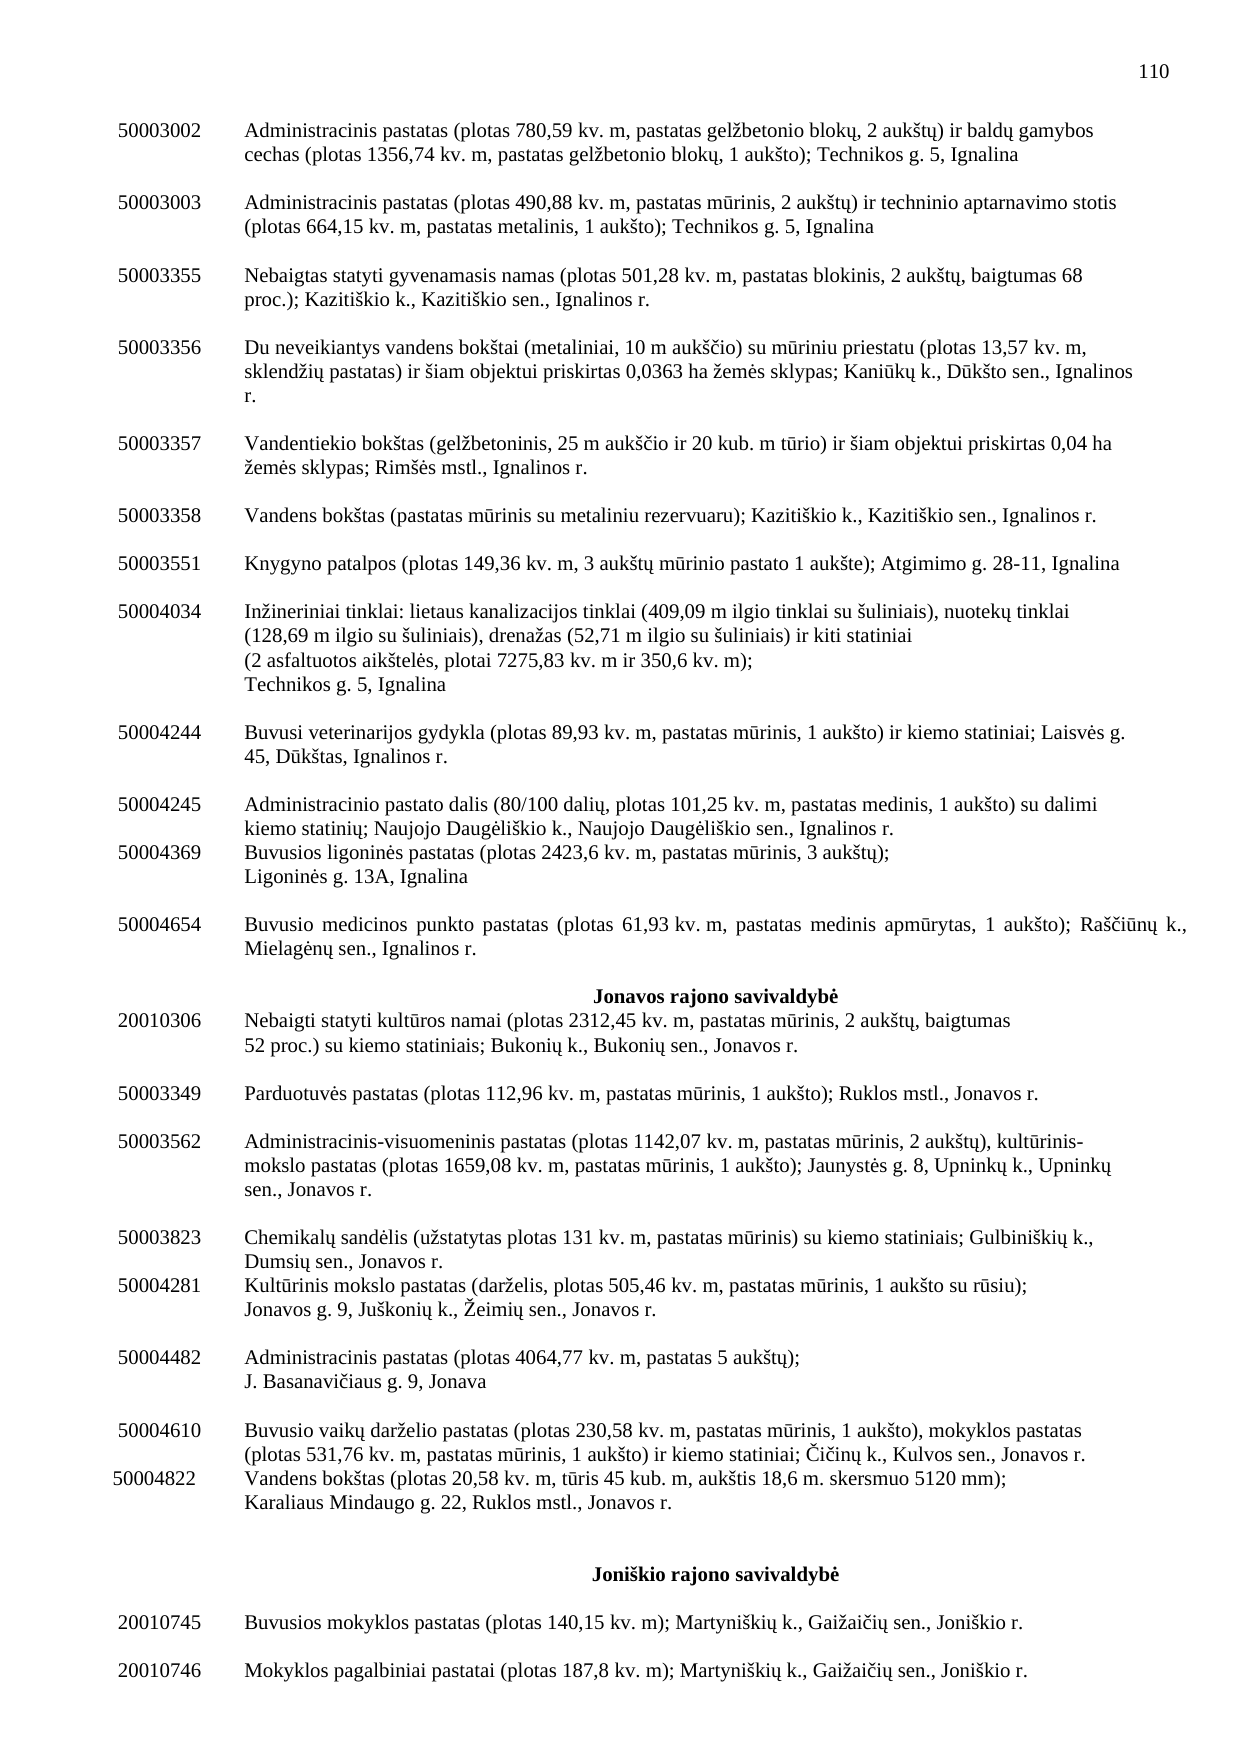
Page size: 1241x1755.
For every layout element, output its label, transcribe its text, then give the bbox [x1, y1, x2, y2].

table_cell [1198, 166, 1240, 190]
table_cell [1198, 239, 1240, 262]
table_cell [101, 696, 1198, 720]
table_cell [1193, 1225, 1198, 1273]
table_cell [1178, 599, 1192, 696]
table_cell [101, 311, 1198, 335]
table_cell 50004654 [101, 912, 233, 960]
table_cell [1148, 792, 1163, 840]
table_cell [1198, 840, 1240, 888]
table_cell Kultūrinis mokslo pastatas (darželis, plotas 505,46 kv. m, pastatas mūrinis, 1 aukšto su rūsiu); Jonavos g. 9, Juškonių k., Žeimių sen., Jonavos r. [233, 1273, 1148, 1321]
table_cell Vandentiekio bokštas (gelžbetoninis, 25 m aukščio ir 20 kub. m tūrio) ir šiam objektui priskirtas 0,04 ha žemės sklypas; Rimšės mstl., Ignalinos r. [233, 431, 1148, 479]
table_cell [1178, 1009, 1192, 1057]
table_cell [1178, 840, 1192, 888]
table_cell [1198, 912, 1240, 960]
table_cell [101, 1586, 1198, 1610]
table_cell [1148, 720, 1163, 768]
table_cell [1198, 1418, 1240, 1466]
table_cell 50003355 [101, 263, 233, 311]
table_cell [1198, 1514, 1240, 1538]
table_cell 20010746 [101, 1658, 233, 1682]
table_cell [101, 1514, 1198, 1538]
table_cell [1198, 1466, 1240, 1514]
table_cell [1178, 335, 1192, 407]
table_cell [1198, 1081, 1240, 1105]
table_cell [1198, 1009, 1240, 1057]
table_cell [1193, 190, 1198, 238]
table_cell [1163, 1658, 1178, 1682]
table_cell [1198, 575, 1240, 599]
table_cell 50003003 [101, 190, 233, 238]
table_cell Vandens bokštas (pastatas mūrinis su metaliniu rezervuaru); Kazitiškio k., Kazitiškio sen., Ignalinos r. [233, 503, 1148, 527]
table_cell [1198, 1321, 1240, 1345]
table_cell [1163, 1273, 1178, 1321]
table_cell [1178, 118, 1192, 166]
table_cell [1193, 792, 1198, 840]
table_cell [101, 407, 1198, 431]
table_cell [1198, 118, 1240, 166]
table_cell [1178, 190, 1192, 238]
table_cell [1198, 431, 1240, 479]
table_cell [101, 1634, 1198, 1658]
table_cell [1198, 1201, 1240, 1225]
table_cell [1198, 551, 1240, 575]
table_cell 50003823 [101, 1225, 233, 1273]
table_cell [1198, 984, 1240, 1008]
table_cell 50003356 [101, 335, 233, 407]
table_cell [1198, 1586, 1240, 1610]
table_cell [1163, 1418, 1178, 1466]
table_cell [1148, 1009, 1163, 1057]
table_cell 50004245 [101, 792, 233, 840]
table_cell [101, 1394, 1198, 1417]
table_cell [1148, 1081, 1163, 1105]
table_cell [1193, 1418, 1198, 1466]
table_cell [1163, 720, 1178, 768]
table_cell 20010745 [101, 1610, 233, 1634]
table_cell [1193, 720, 1198, 768]
table_cell [1163, 551, 1178, 575]
table_cell [1163, 1009, 1178, 1057]
table_cell 50004369 [101, 840, 233, 888]
table_cell [1163, 263, 1178, 311]
table_cell [1193, 118, 1198, 166]
table_cell [101, 960, 1198, 984]
table_cell Administracinis pastatas (plotas 4064,77 kv. m, pastatas 5 aukštų); J. Basanavičiaus g. 9, Jonava [233, 1345, 1148, 1393]
table_cell 50003562 [101, 1129, 233, 1201]
table_cell [1148, 335, 1163, 407]
table_cell [1193, 263, 1198, 311]
table_cell Administracinio pastato dalis (80/100 dalių, plotas 101,25 kv. m, pastatas medinis, 1 aukšto) su dalimi kiemo statinių; Naujojo Daugėliškio k., Naujojo Daugėliškio sen., Ignalinos r. [233, 792, 1148, 840]
table_cell [1163, 1466, 1178, 1514]
table_cell [1198, 1394, 1240, 1417]
table_cell [1163, 190, 1178, 238]
table_cell [1148, 1129, 1163, 1201]
table_cell [101, 1562, 233, 1586]
table_cell [1193, 503, 1198, 527]
table_cell [101, 527, 1198, 551]
table_cell Joniškio rajono savivaldybė [233, 1562, 1198, 1586]
table_cell 50004244 [101, 720, 233, 768]
table_cell [1163, 1225, 1178, 1273]
table_cell [1163, 503, 1178, 527]
table_cell Parduotuvės pastatas (plotas 112,96 kv. m, pastatas mūrinis, 1 aukšto); Ruklos mstl., Jonavos r. [233, 1081, 1148, 1105]
table_cell [1178, 263, 1192, 311]
table_cell [1178, 431, 1192, 479]
table_cell [1198, 768, 1240, 792]
table_cell [1148, 503, 1163, 527]
table_cell [1198, 311, 1240, 335]
table_cell [101, 1105, 1198, 1129]
table_cell [1163, 1610, 1178, 1634]
table_cell Nebaigtas statyti gyvenamasis namas (plotas 501,28 kv. m, pastatas blokinis, 2 aukštų, baigtumas 68 proc.); Kazitiškio k., Kazitiškio sen., Ignalinos r. [233, 263, 1148, 311]
table_cell [1198, 1105, 1240, 1129]
table_cell 50004281 [101, 1273, 233, 1321]
table_cell [1198, 263, 1240, 311]
table_cell [1198, 792, 1240, 840]
table_cell [1198, 888, 1240, 912]
table_cell [1178, 1610, 1192, 1634]
table_cell [1198, 1634, 1240, 1658]
table_cell [1193, 335, 1198, 407]
table_cell [101, 1538, 1198, 1562]
table_cell [1198, 720, 1240, 768]
table_cell [1198, 1057, 1240, 1081]
table_cell [1148, 840, 1163, 888]
table_cell Mokyklos pagalbiniai pastatai (plotas 187,8 kv. m); Martyniškių k., Gaižaičių sen., Joniškio r. [233, 1658, 1148, 1682]
table_cell [1178, 792, 1192, 840]
table_cell [1193, 1466, 1198, 1514]
table_cell [1193, 1610, 1198, 1634]
table_cell [1198, 407, 1240, 431]
table_cell Buvusi veterinarijos gydykla (plotas 89,93 kv. m, pastatas mūrinis, 1 aukšto) ir kiemo statiniai; Laisvės g. 45, Dūkštas, Ignalinos r. [233, 720, 1148, 768]
table_cell [1193, 1345, 1198, 1393]
table_cell [1198, 1562, 1240, 1586]
table_cell [101, 1057, 1198, 1081]
table_cell 50004610 [101, 1418, 233, 1466]
table_cell [1178, 1273, 1192, 1321]
table_cell [1193, 1009, 1198, 1057]
table_cell 50003551 [101, 551, 233, 575]
table_cell [1148, 1225, 1163, 1273]
table_cell 50003002 [101, 118, 233, 166]
table_cell Administracinis-visuomeninis pastatas (plotas 1142,07 kv. m, pastatas mūrinis, 2 aukštų), kultūrinis-mokslo pastatas (plotas 1659,08 kv. m, pastatas mūrinis, 1 aukšto); Jaunystės g. 8, Upninkų k., Upninkų sen., Jonavos r. [233, 1129, 1148, 1201]
table_cell [101, 984, 233, 1008]
table_cell [1148, 118, 1163, 166]
table_cell [1163, 1129, 1178, 1201]
table_cell [101, 1321, 1198, 1345]
table_cell [1148, 1418, 1163, 1466]
table_cell [1198, 1658, 1240, 1682]
table_cell [1148, 551, 1163, 575]
table_cell [1178, 1081, 1192, 1105]
table_cell [1148, 1658, 1163, 1682]
table_cell Inžineriniai tinklai: lietaus kanalizacijos tinklai (409,09 m ilgio tinklai su šuliniais), nuotekų tinklai (128,69 m ilgio su šuliniais), drenažas (52,71 m ilgio su šuliniais) ir kiti statiniai (2 asfaltuotos aikštelės, plotai 7275,83 kv. m ir 350,6 kv. m); Technikos g. 5, Ignalina [233, 599, 1148, 696]
table_cell [1198, 1345, 1240, 1393]
table_cell [1163, 792, 1178, 840]
table_cell [1178, 720, 1192, 768]
table_cell [101, 768, 1198, 792]
table_cell [101, 1201, 1198, 1225]
table_cell [1178, 1418, 1192, 1466]
table_cell [1148, 190, 1163, 238]
table_cell [101, 888, 1198, 912]
table_cell Buvusios ligoninės pastatas (plotas 2423,6 kv. m, pastatas mūrinis, 3 aukštų); Ligoninės g. 13A, Ignalina [233, 840, 1148, 888]
table_cell [1163, 118, 1178, 166]
table_cell [1198, 960, 1240, 984]
table_cell [1178, 1345, 1192, 1393]
table_cell [1148, 1273, 1163, 1321]
table_cell [1178, 503, 1192, 527]
table_cell [1198, 696, 1240, 720]
table_cell [1163, 599, 1178, 696]
table_cell [1198, 1225, 1240, 1273]
table_cell [1148, 431, 1163, 479]
table_cell [1198, 190, 1240, 238]
table_cell 50004034 [101, 599, 233, 696]
table_cell [1163, 1345, 1178, 1393]
table_cell [1163, 1081, 1178, 1105]
table_cell [1178, 551, 1192, 575]
table_cell [1193, 1081, 1198, 1105]
table_cell [1163, 335, 1178, 407]
table_cell 50004822 [101, 1466, 233, 1514]
table_cell Buvusios mokyklos pastatas (plotas 140,15 kv. m); Martyniškių k., Gaižaičių sen., Joniškio r. [233, 1610, 1148, 1634]
table_cell [101, 239, 1198, 262]
table_cell Nebaigti statyti kultūros namai (plotas 2312,45 kv. m, pastatas mūrinis, 2 aukštų, baigtumas 52 proc.) su kiemo statiniais; Bukonių k., Bukonių sen., Jonavos r. [233, 1009, 1148, 1057]
table_cell [1193, 431, 1198, 479]
table_cell 20010306 [101, 1009, 233, 1057]
table_cell [1198, 335, 1240, 407]
table_cell [1198, 1273, 1240, 1321]
table_cell [101, 166, 1198, 190]
table_cell [1148, 1466, 1163, 1514]
table_cell 50003349 [101, 1081, 233, 1105]
table_cell [1198, 479, 1240, 503]
table_cell Buvusio medicinos punkto pastatas (plotas 61,93 kv. m, pastatas medinis apmūrytas, 1 aukšto); Raščiūnų k., Mielagėnų sen., Ignalinos r. [233, 912, 1198, 960]
table_cell Chemikalų sandėlis (užstatytas plotas 131 kv. m, pastatas mūrinis) su kiemo statiniais; Gulbiniškių k., Dumsių sen., Jonavos r. [233, 1225, 1148, 1273]
table_cell Knygyno patalpos (plotas 149,36 kv. m, 3 aukštų mūrinio pastato 1 aukšte); Atgimimo g. 28-11, Ignalina [233, 551, 1148, 575]
table_cell [1198, 1538, 1240, 1562]
table_cell [1198, 527, 1240, 551]
table_cell [1178, 1129, 1192, 1201]
table_cell [1198, 1610, 1240, 1634]
table_cell [1148, 1345, 1163, 1393]
table_cell [1193, 599, 1198, 696]
table_cell [1178, 1466, 1192, 1514]
table_cell [1148, 599, 1163, 696]
table_cell [1198, 599, 1240, 696]
table_cell 50003357 [101, 431, 233, 479]
table_cell [1148, 263, 1163, 311]
table_cell Jonavos rajono savivaldybė [233, 984, 1198, 1008]
table_cell [1198, 1129, 1240, 1201]
table_cell [1193, 840, 1198, 888]
table_cell [1198, 503, 1240, 527]
table_cell [1193, 1129, 1198, 1201]
table_cell [101, 575, 1198, 599]
table_cell [101, 479, 1198, 503]
table_cell 50004482 [101, 1345, 233, 1393]
table_cell [1178, 1658, 1192, 1682]
table_cell [1148, 1610, 1163, 1634]
table_cell Administracinis pastatas (plotas 490,88 kv. m, pastatas mūrinis, 2 aukštų) ir techninio aptarnavimo stotis (plotas 664,15 kv. m, pastatas metalinis, 1 aukšto); Technikos g. 5, Ignalina [233, 190, 1148, 238]
table_cell 50003358 [101, 503, 233, 527]
table_cell [1163, 840, 1178, 888]
table_cell [1193, 1273, 1198, 1321]
table_cell Administracinis pastatas (plotas 780,59 kv. m, pastatas gelžbetonio blokų, 2 aukštų) ir baldų gamybos cechas (plotas 1356,74 kv. m, pastatas gelžbetonio blokų, 1 aukšto); Technikos g. 5, Ignalina [233, 118, 1148, 166]
table_cell [1193, 551, 1198, 575]
table_cell Du neveikiantys vandens bokštai (metaliniai, 10 m aukščio) su mūriniu priestatu (plotas 13,57 kv. m, sklendžių pastatas) ir šiam objektui priskirtas 0,0363 ha žemės sklypas; Kaniūkų k., Dūkšto sen., Ignalinos r. [233, 335, 1148, 407]
table_cell [1163, 431, 1178, 479]
table_cell Buvusio vaikų darželio pastatas (plotas 230,58 kv. m, pastatas mūrinis, 1 aukšto), mokyklos pastatas (plotas 531,76 kv. m, pastatas mūrinis, 1 aukšto) ir kiemo statiniai; Čičinų k., Kulvos sen., Jonavos r. [233, 1418, 1148, 1466]
table_cell Vandens bokštas (plotas 20,58 kv. m, tūris 45 kub. m, aukštis 18,6 m. skersmuo 5120 mm); Karaliaus Mindaugo g. 22, Ruklos mstl., Jonavos r. [233, 1466, 1148, 1514]
table_cell [1178, 1225, 1192, 1273]
table_cell [1193, 1658, 1198, 1682]
